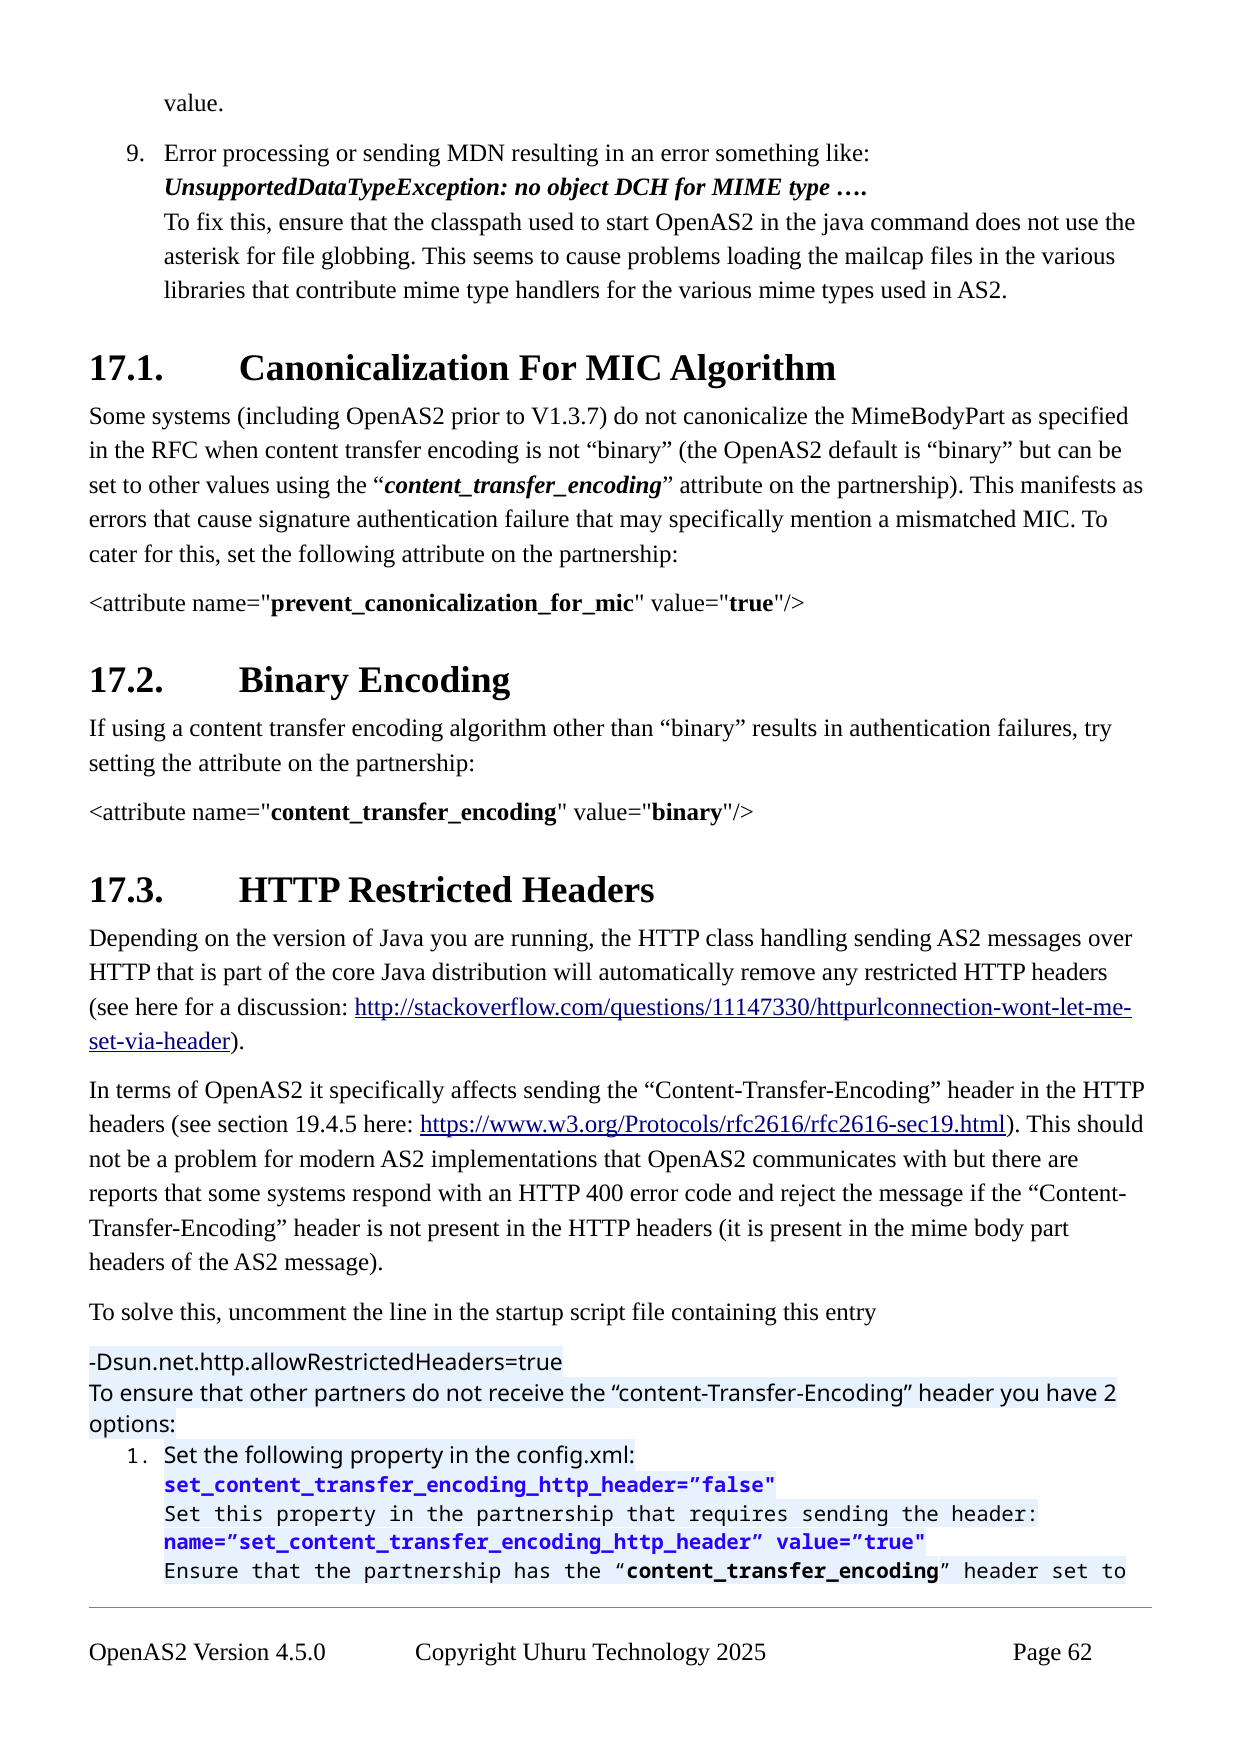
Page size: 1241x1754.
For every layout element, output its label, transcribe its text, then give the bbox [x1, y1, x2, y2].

text Some systems (including OpenAS2 prior to V1.3.7) do not canonicalize the MimeBodyPart as specified in the RFC when content transfer encoding is not “binary” (the OpenAS2 default is “binary” but can be set to other values using the “content_transfer_encoding” attribute on the partnership). This manifests as errors that cause signature authentication failure that may specifically mention a mismatched MIC. To cater for this, set the following attribute on the partnership: [88, 401, 1152, 568]
list Error processing or sending MDN resulting in an error something like: UnsupportedDataTypeException: no object DCH for MIME type …. To fix this, ensure that the classpath used to start OpenAS2 in the java command does not use the asterisk for file globbing. This seems to cause problems loading the mailcap files in the various libraries that contribute mime type handlers for the various mime types used in AS2. [126, 138, 1152, 304]
text -Dsun.net.http.allowRestrictedHeaders=true [88, 1346, 1152, 1377]
text <attribute name="content_transfer_encoding" value="binary"/> [88, 797, 1152, 826]
list value. [126, 88, 1152, 117]
subtitle HTTP Restricted Headers [88, 867, 1152, 910]
text Depending on the version of Java you are running, the HTTP class handling sending AS2 messages over HTTP that is part of the core Java distribution will automatically remove any restricted HTTP headers (see here for a discussion: http://stackoverflow.com/questions/11147330/httpurlconnection-wont-let-me-set-via-header). [88, 923, 1152, 1055]
text In terms of OpenAS2 it specifically affects sending the “Content-Transfer-Encoding” header in the HTTP headers (see section 19.4.5 here: https://www.w3.org/Protocols/rfc2616/rfc2616-sec19.html). This should not be a problem for modern AS2 implementations that OpenAS2 communicates with but there are reports that some systems respond with an HTTP 400 error code and reject the message if the “Content-Transfer-Encoding” header is not present in the HTTP headers (it is present in the mime body part headers of the AS2 message). [88, 1075, 1152, 1276]
text To solve this, uncomment the line in the startup script file containing this entry [88, 1297, 1152, 1325]
text <attribute name="prevent_canonicalization_for_mic" value="true"/> [88, 588, 1152, 617]
list Set the following property in the config.xml: set_content_transfer_encoding_http_header=”false" Set this property in the partnership that requires sending the header: name=”set_content_transfer_encoding_http_header” value=”true" Ensure that the partnership has the “content_transfer_encoding” header set to [126, 1439, 1152, 1584]
subtitle Binary Encoding [88, 658, 1152, 701]
subtitle Canonicalization For MIC Algorithm [88, 345, 1152, 388]
text If using a content transfer encoding algorithm other than “binary” results in authentication failures, try setting the attribute on the partnership: [88, 713, 1152, 777]
text To ensure that other partners do not receive the “content-Transfer-Encoding” header you have 2 options: [88, 1377, 1152, 1439]
